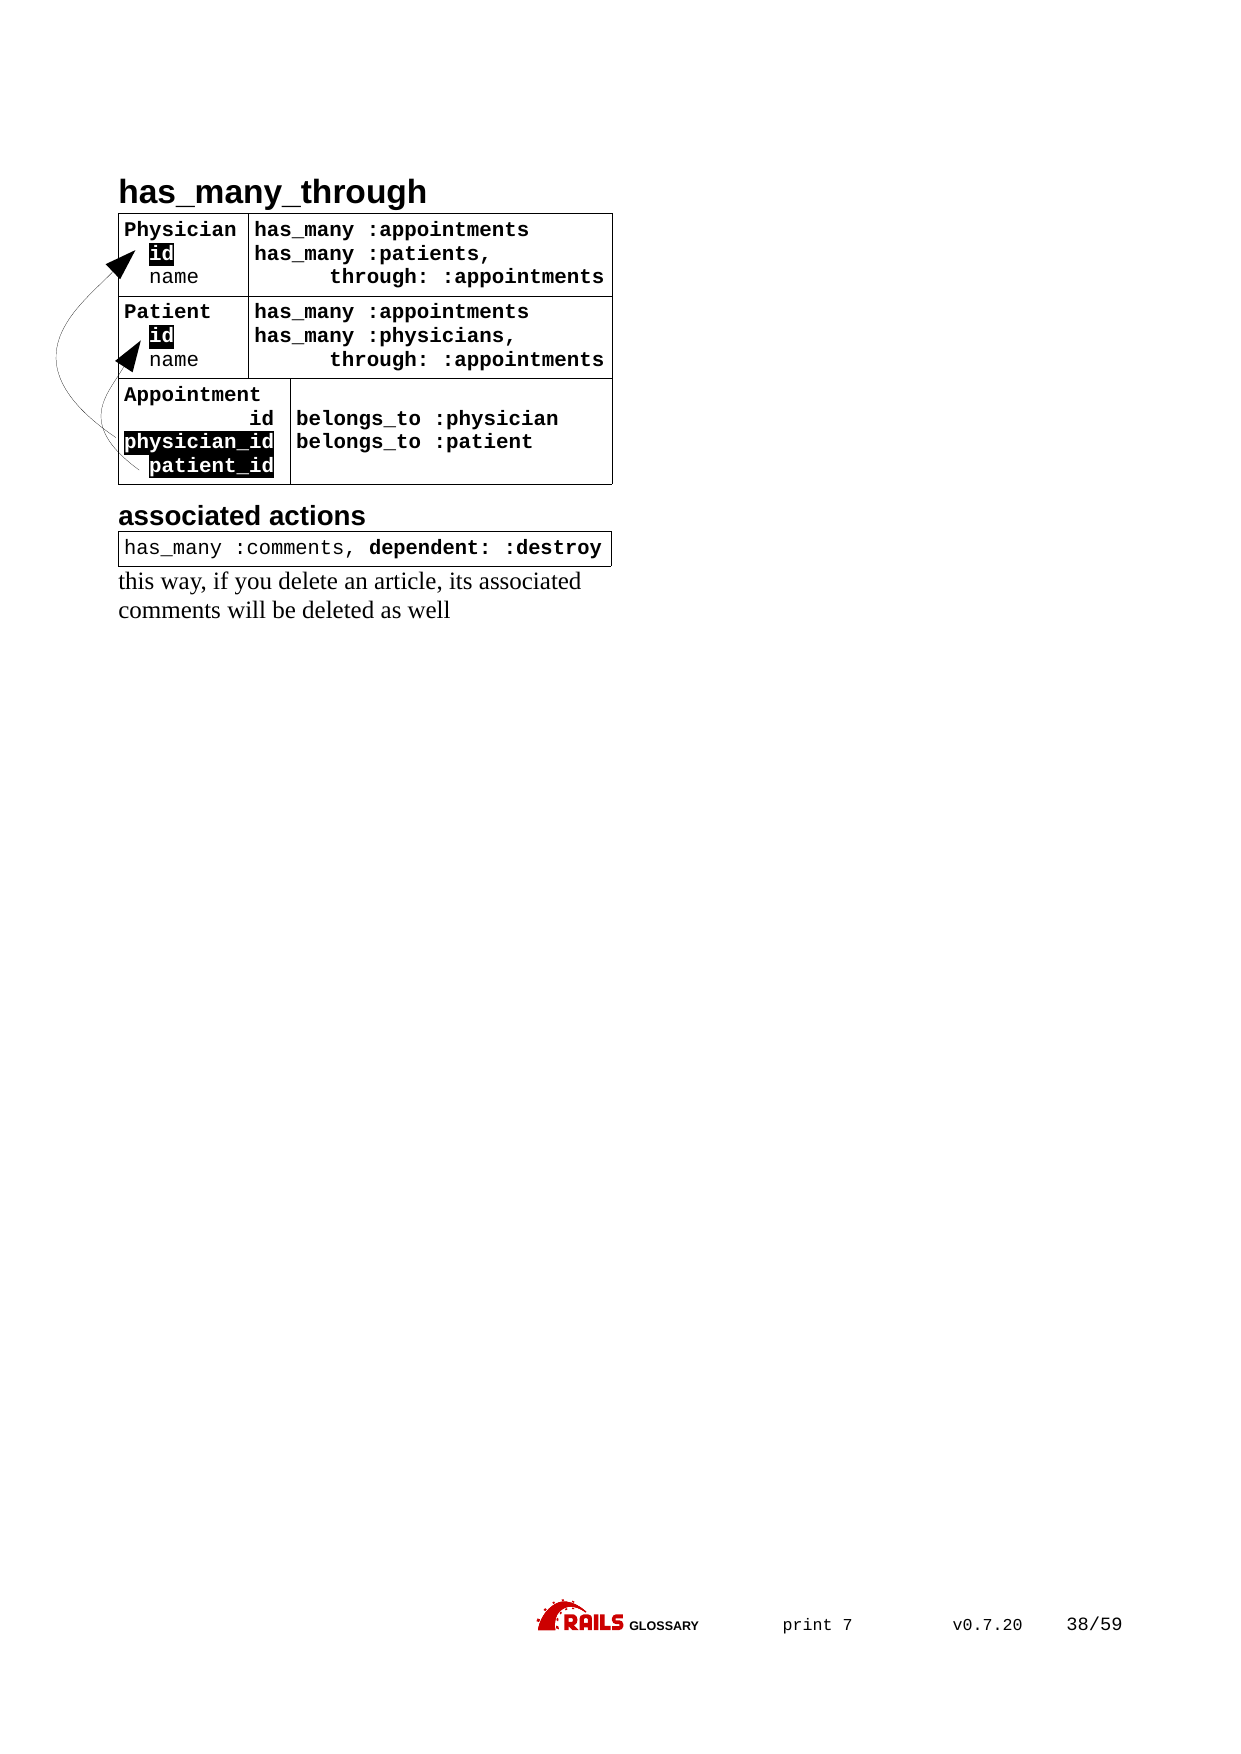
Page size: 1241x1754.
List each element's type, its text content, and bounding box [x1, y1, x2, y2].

table_cell belongs_to :physician belongs_to :patient [291, 379, 612, 484]
table_header Physician id name [119, 214, 248, 296]
table_cell Patient id name [119, 297, 248, 378]
subtitle has_many_through [118, 171, 611, 210]
table_header has_many :appointments has_many :patients, through: :appointments [249, 214, 612, 296]
text this way, if you delete an article, its associated comments will be deleted as well [118, 567, 611, 624]
subtitle associated actions [118, 499, 611, 531]
table_header has_many :comments, dependent: :destroy [119, 532, 611, 566]
table_cell has_many :appointments has_many :physicians, through: :appointments [249, 297, 612, 378]
table_cell Appointment id physician_id patient_id [119, 379, 290, 484]
